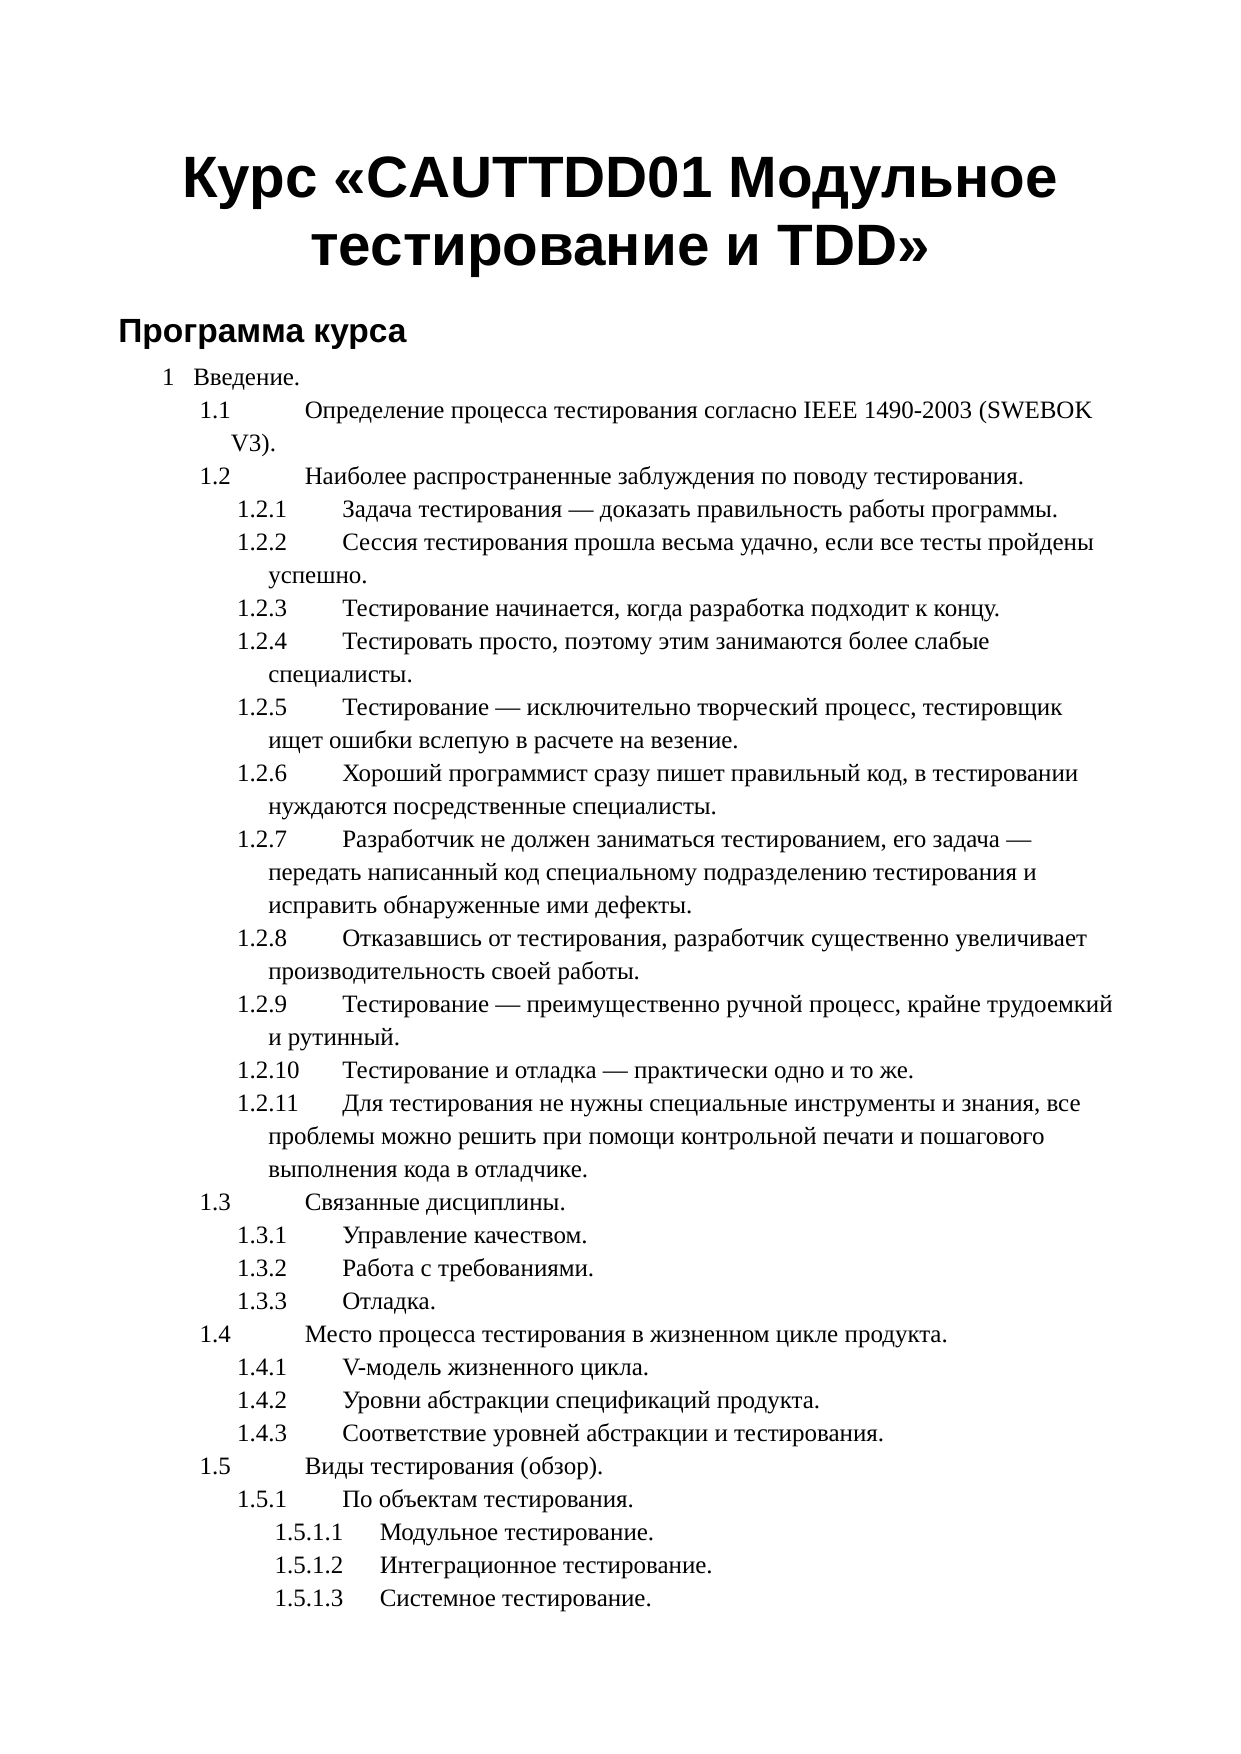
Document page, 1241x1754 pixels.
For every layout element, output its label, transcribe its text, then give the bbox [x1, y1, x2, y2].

list Наиболее распространенные заблуждения по поводу тестирования. [193, 461, 1122, 489]
list Сессия тестирования прошла весьма удачно, если все тесты пройдены успешно. [231, 527, 1122, 589]
list Определение процесса тестирования согласно IEEE 1490-2003 (SWEBOK V3). [193, 395, 1122, 457]
list Связанные дисциплины. [193, 1187, 1122, 1216]
list Отладка. [231, 1286, 1122, 1315]
list Задача тестирования — доказать правильность работы программы. [231, 494, 1122, 523]
list Место процесса тестирования в жизненном цикле продукта. [193, 1319, 1122, 1348]
list Введение. [156, 362, 1122, 391]
list Тестирование — исключительно творческий процесс, тестировщик ищет ошибки вслепую в расчете на везение. [231, 692, 1122, 754]
list Интеграционное тестирование. [268, 1551, 1122, 1579]
list Модульное тестирование. [268, 1517, 1122, 1546]
title Курс «CAUTTDD01 Модульное тестирование и TDD» [118, 143, 1122, 277]
list Работа с требованиями. [231, 1253, 1122, 1282]
list Системное тестирование. [268, 1583, 1122, 1612]
list Соответствие уровней абстракции и тестирования. [231, 1418, 1122, 1447]
list По объектам тестирования. [231, 1484, 1122, 1513]
list Тестирование — преимущественно ручной процесс, крайне трудоемкий и рутинный. [231, 989, 1122, 1051]
list Уровни абстракции спецификаций продукта. [231, 1385, 1122, 1414]
list V-модель жизненного цикла. [231, 1352, 1122, 1381]
list Хороший программист сразу пишет правильный код, в тестировании нуждаются посредственные специалисты. [231, 758, 1122, 820]
list Для тестирования не нужны специальные инструменты и знания, все проблемы можно решить при помощи контрольной печати и пошагового выполнения кода в отладчике. [231, 1088, 1122, 1183]
list Тестирование и отладка — практически одно и то же. [231, 1055, 1122, 1084]
list Управление качеством. [231, 1220, 1122, 1249]
list Отказавшись от тестирования, разработчик существенно увеличивает производительность своей работы. [231, 923, 1122, 985]
list Тестировать просто, поэтому этим занимаются более слабые специалисты. [231, 626, 1122, 688]
subtitle Программа курса [118, 311, 1122, 349]
list Тестирование начинается, когда разработка подходит к концу. [231, 593, 1122, 622]
list Разработчик не должен заниматься тестированием, его задача — передать написанный код специальному подразделению тестирования и исправить обнаруженные ими дефекты. [231, 824, 1122, 919]
list Виды тестирования (обзор). [193, 1451, 1122, 1480]
